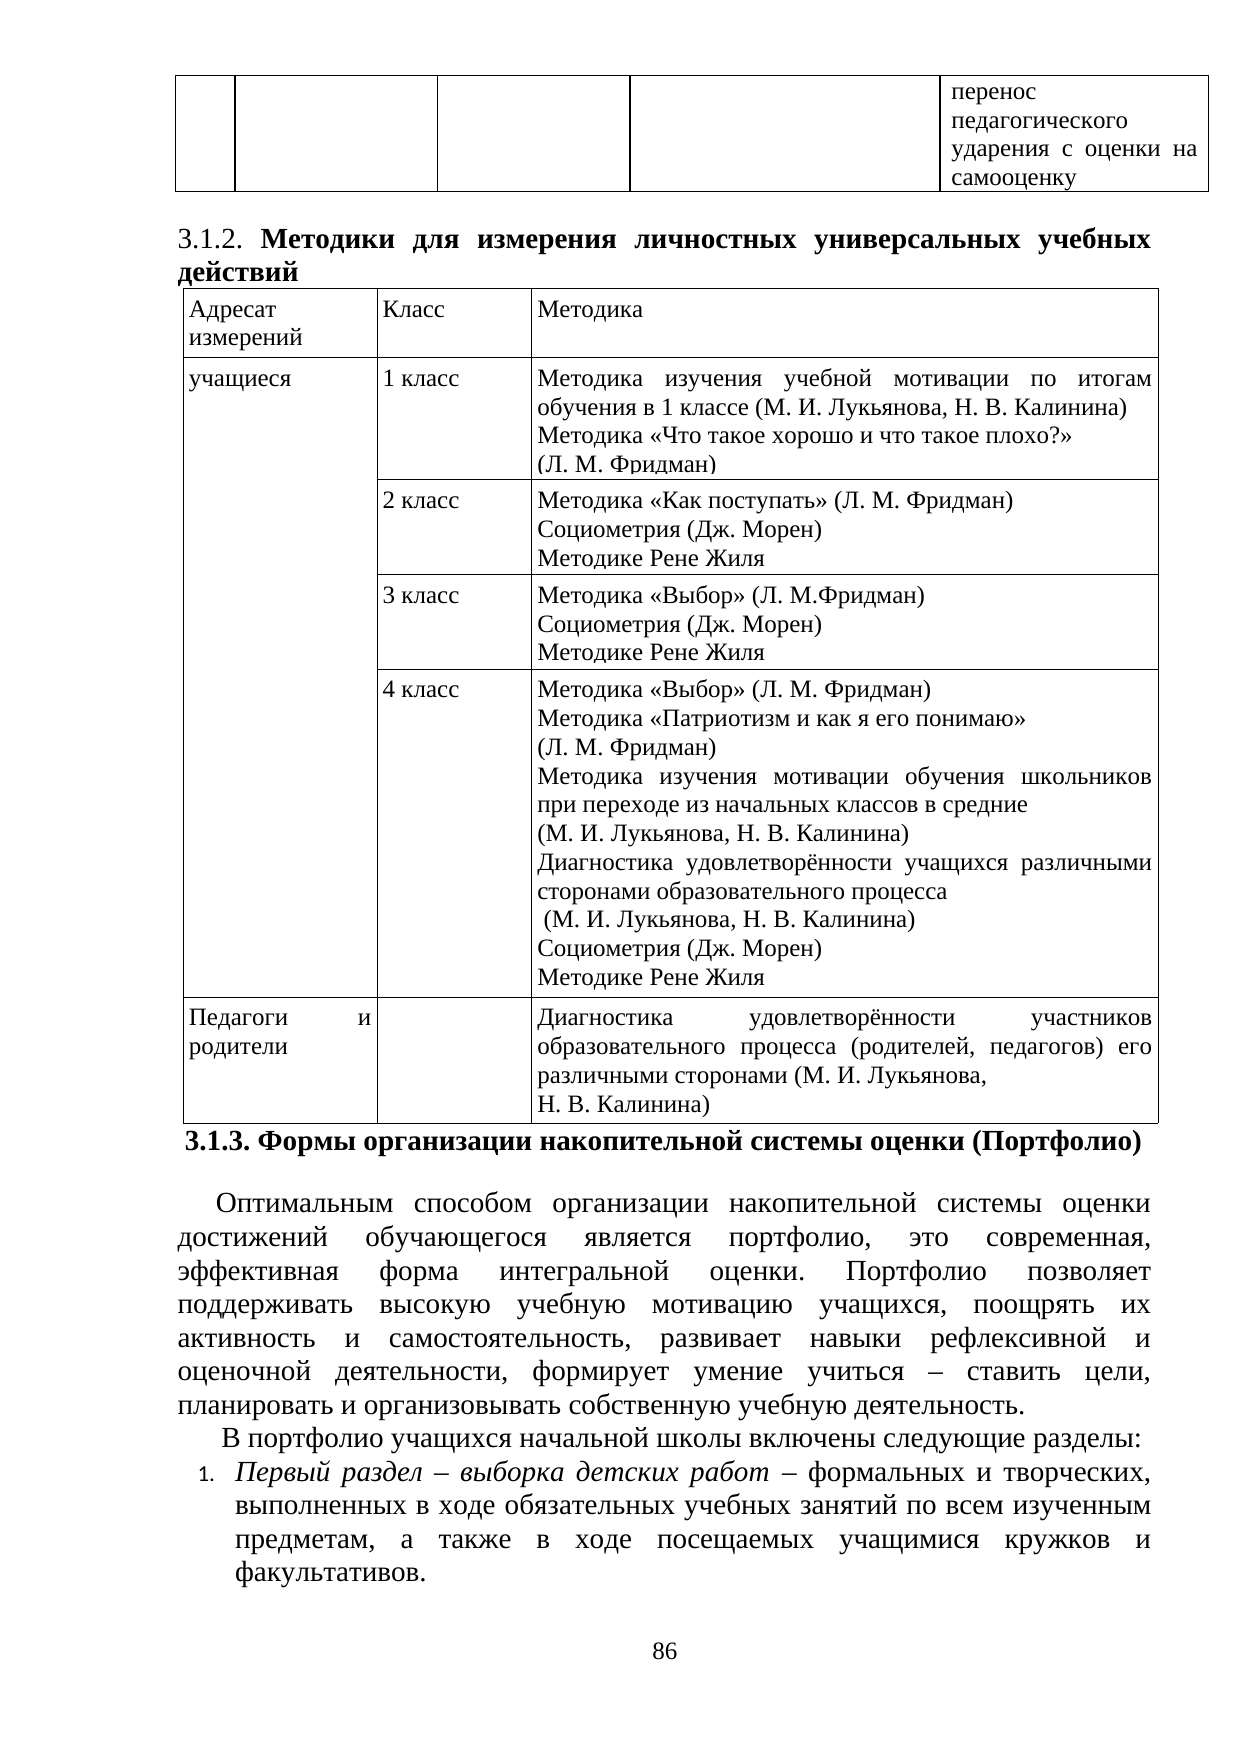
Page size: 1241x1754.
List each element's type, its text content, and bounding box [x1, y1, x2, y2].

table_cell Педагоги и родители [184, 998, 377, 1123]
text Оптимальным способом организации накопительной системы оценки достижений обучающегося является портфолио, это современная, эффективная форма интегральной оценки. Портфолио позволяет поддерживать высокую учебную мотивацию учащихся, поощрять их активность и самостоятельность, развивает навыки рефлексивной и оценочной деятельности, формирует умение учиться – ставить цели, планировать и организовывать собственную учебную деятельность. [177, 1186, 1152, 1420]
table_header Адресат измерений [184, 289, 377, 357]
table_cell 3 класс [378, 575, 531, 669]
table_cell [631, 76, 939, 191]
text В портфолио учащихся начальной школы включены следующие разделы: [177, 1420, 1152, 1454]
table_cell 4 класс [378, 670, 531, 997]
table_cell 1 класс [378, 358, 531, 479]
table_header Методика [532, 289, 1158, 357]
table_cell Методика изучения учебной мотивации по итогам обучения в 1 классе (М. И. Лукьянова, Н. В. Калинина) Методика «Что такое хорошо и что такое плохо?» (Л. М. Фридман) [532, 358, 1158, 479]
table_cell учащиеся [184, 358, 377, 997]
table_cell 2 класс [378, 480, 531, 574]
table_cell [176, 76, 234, 191]
table_cell [236, 76, 437, 191]
text 3.1.2. Методики для измерения личностных универсальных учебных действий [177, 221, 1152, 288]
table_cell Методика «Выбор» (Л. М.Фридман) Социометрия (Дж. Морен) Методике Рене Жиля [532, 575, 1158, 669]
text 3.1.3. Формы организации накопительной системы оценки (Портфолио) [177, 1123, 1152, 1157]
table_cell [378, 998, 531, 1123]
table_cell Методика «Выбор» (Л. М. Фридман) Методика «Патриотизм и как я его понимаю» (Л. М. Фридман) Методика изучения мотивации обучения школьников при переходе из начальных классов в средние (М. И. Лукьянова, Н. В. Калинина) Диагностика удовлетворённости учащихся различными сторонами образовательного процесса (М. И. Лукьянова, Н. В. Калинина) Социометрия (Дж. Морен) Методике Рене Жиля [532, 670, 1158, 997]
table_cell Методика «Как поступать» (Л. М. Фридман) Социометрия (Дж. Морен) Методике Рене Жиля [532, 480, 1158, 574]
list Первый раздел – выборка детских работ – формальных и творческих, выполненных в ходе обязательных учебных занятий по всем изученным предметам, а также в ходе посещаемых учащимися кружков и факультативов. [197, 1454, 1152, 1588]
table_cell Диагностика удовлетворённости участников образовательного процесса (родителей, педагогов) его различными сторонами (М. И. Лукьянова, Н. В. Калинина) [532, 998, 1158, 1123]
table_cell [438, 76, 629, 191]
table_header Класс [378, 289, 531, 357]
table_cell перенос педагогического ударения с оценки на самооценку [941, 76, 1208, 191]
